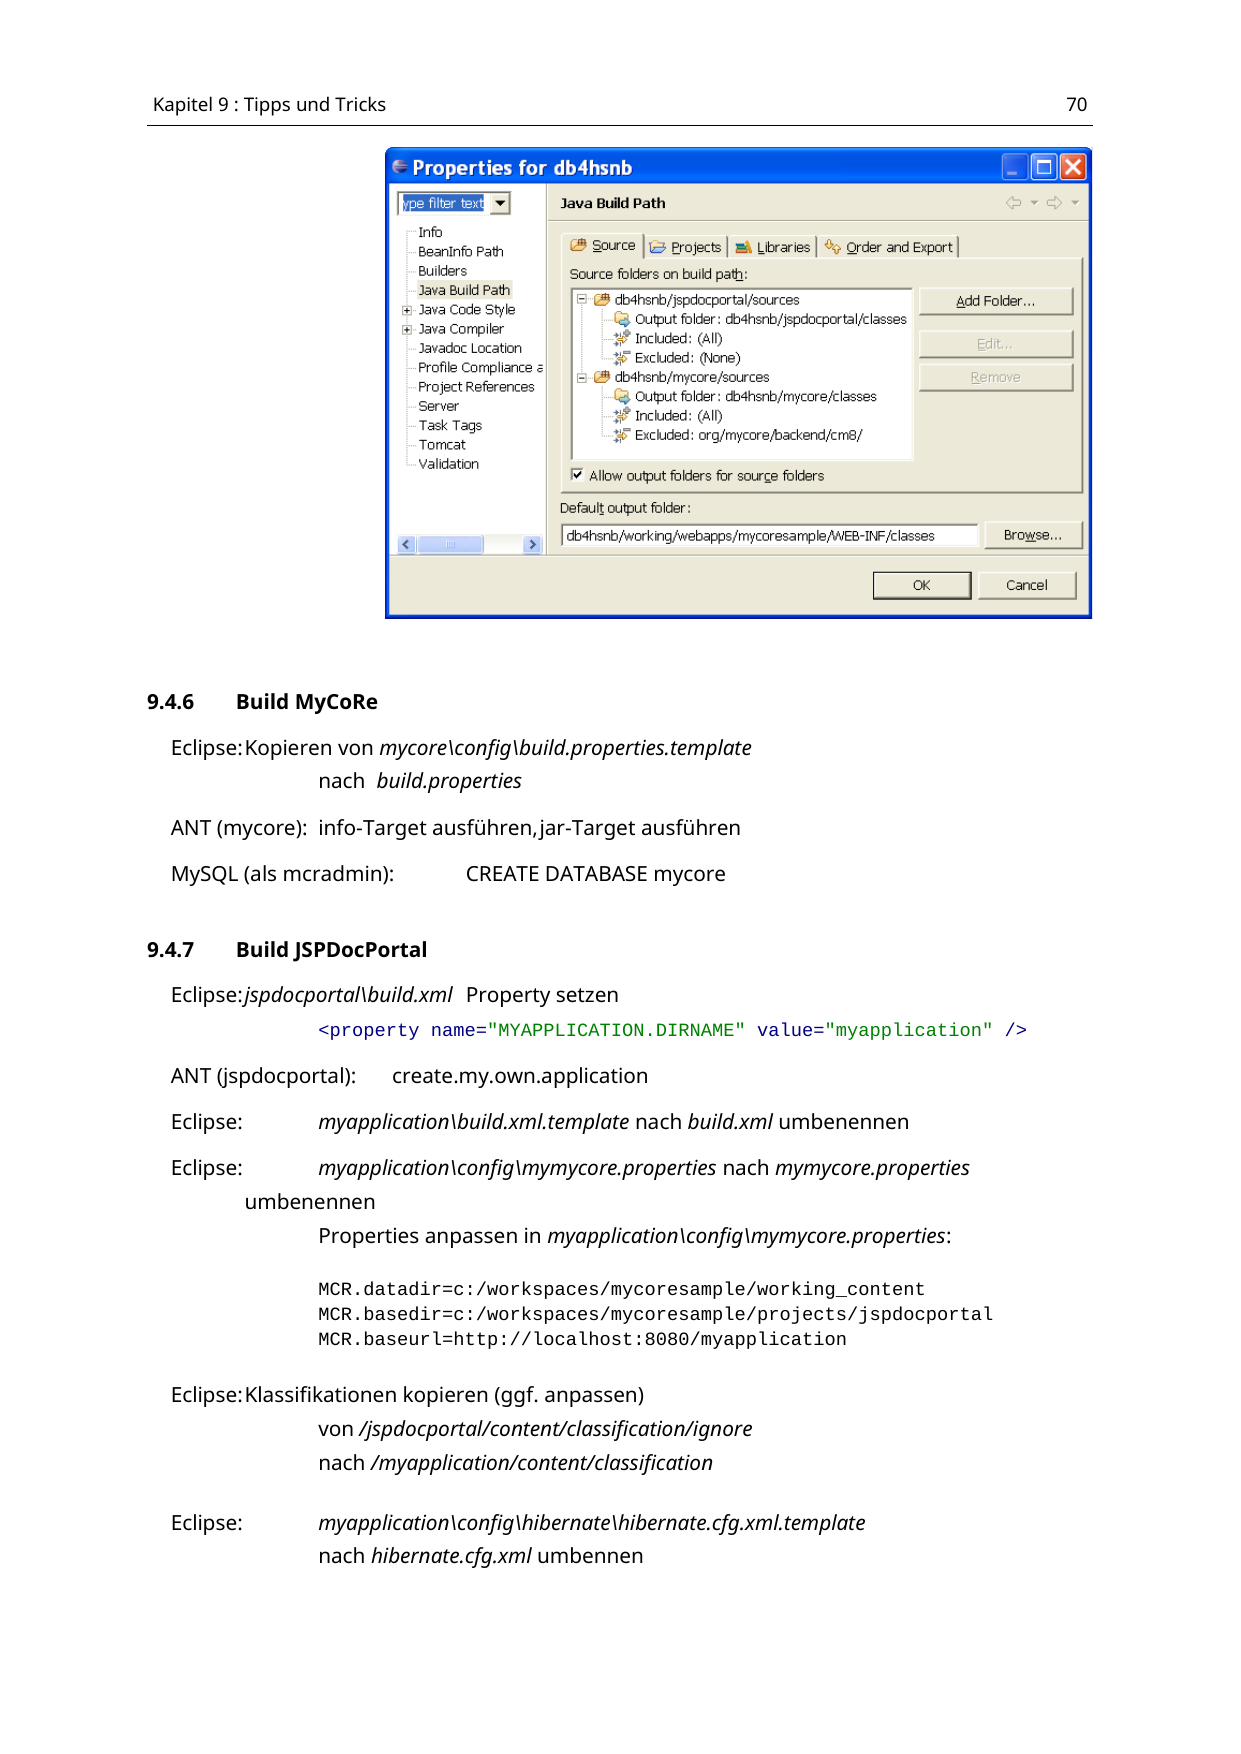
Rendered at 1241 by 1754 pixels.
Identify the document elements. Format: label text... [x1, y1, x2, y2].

text Eclipse: myapplication\build.xml.template nach build.xml umbenennen [171, 1107, 1069, 1135]
text Eclipse: Klassifikationen kopieren (ggf. anpassen) von /jspdocportal/content/classification/ignore nach /myapplication/content/classification Eclipse: myapplication\config\hibernate\hibernate.cfg.xml.template nach hibernate.cfg.xml umbennen [171, 1381, 1069, 1570]
text MySQL (als mcradmin): CREATE DATABASE mycore [171, 859, 1069, 887]
text ANT (mycore): info-Target ausführen, jar-Target ausführen [171, 813, 1069, 841]
subtitle Build MyCoRe [147, 687, 1092, 715]
picture [385, 147, 1093, 619]
text ANT (jspdocportal): create.my.own.application [171, 1061, 1069, 1089]
text Eclipse: jspdocportal\build.xml Property setzen <property name="MYAPPLICATION.DIRNAME" value="myapplication" /> [171, 981, 1069, 1043]
subtitle Build JSPDocPortal [147, 935, 1092, 963]
text Eclipse: myapplication\config\mymycore.properties nach mymycore.properties umbenennen Properties anpassen in myapplication\config\mymycore.properties: [171, 1153, 1069, 1249]
text Eclipse: Kopieren von mycore\config\build.properties.template nach build.properties [171, 733, 1069, 795]
text MCR.datadir=c:/workspaces/mycoresample/working_content MCR.basedir=c:/workspaces/mycoresample/projects/jspdocportal MCR.baseurl=http://localhost:8080/myapplication [171, 1279, 1069, 1351]
